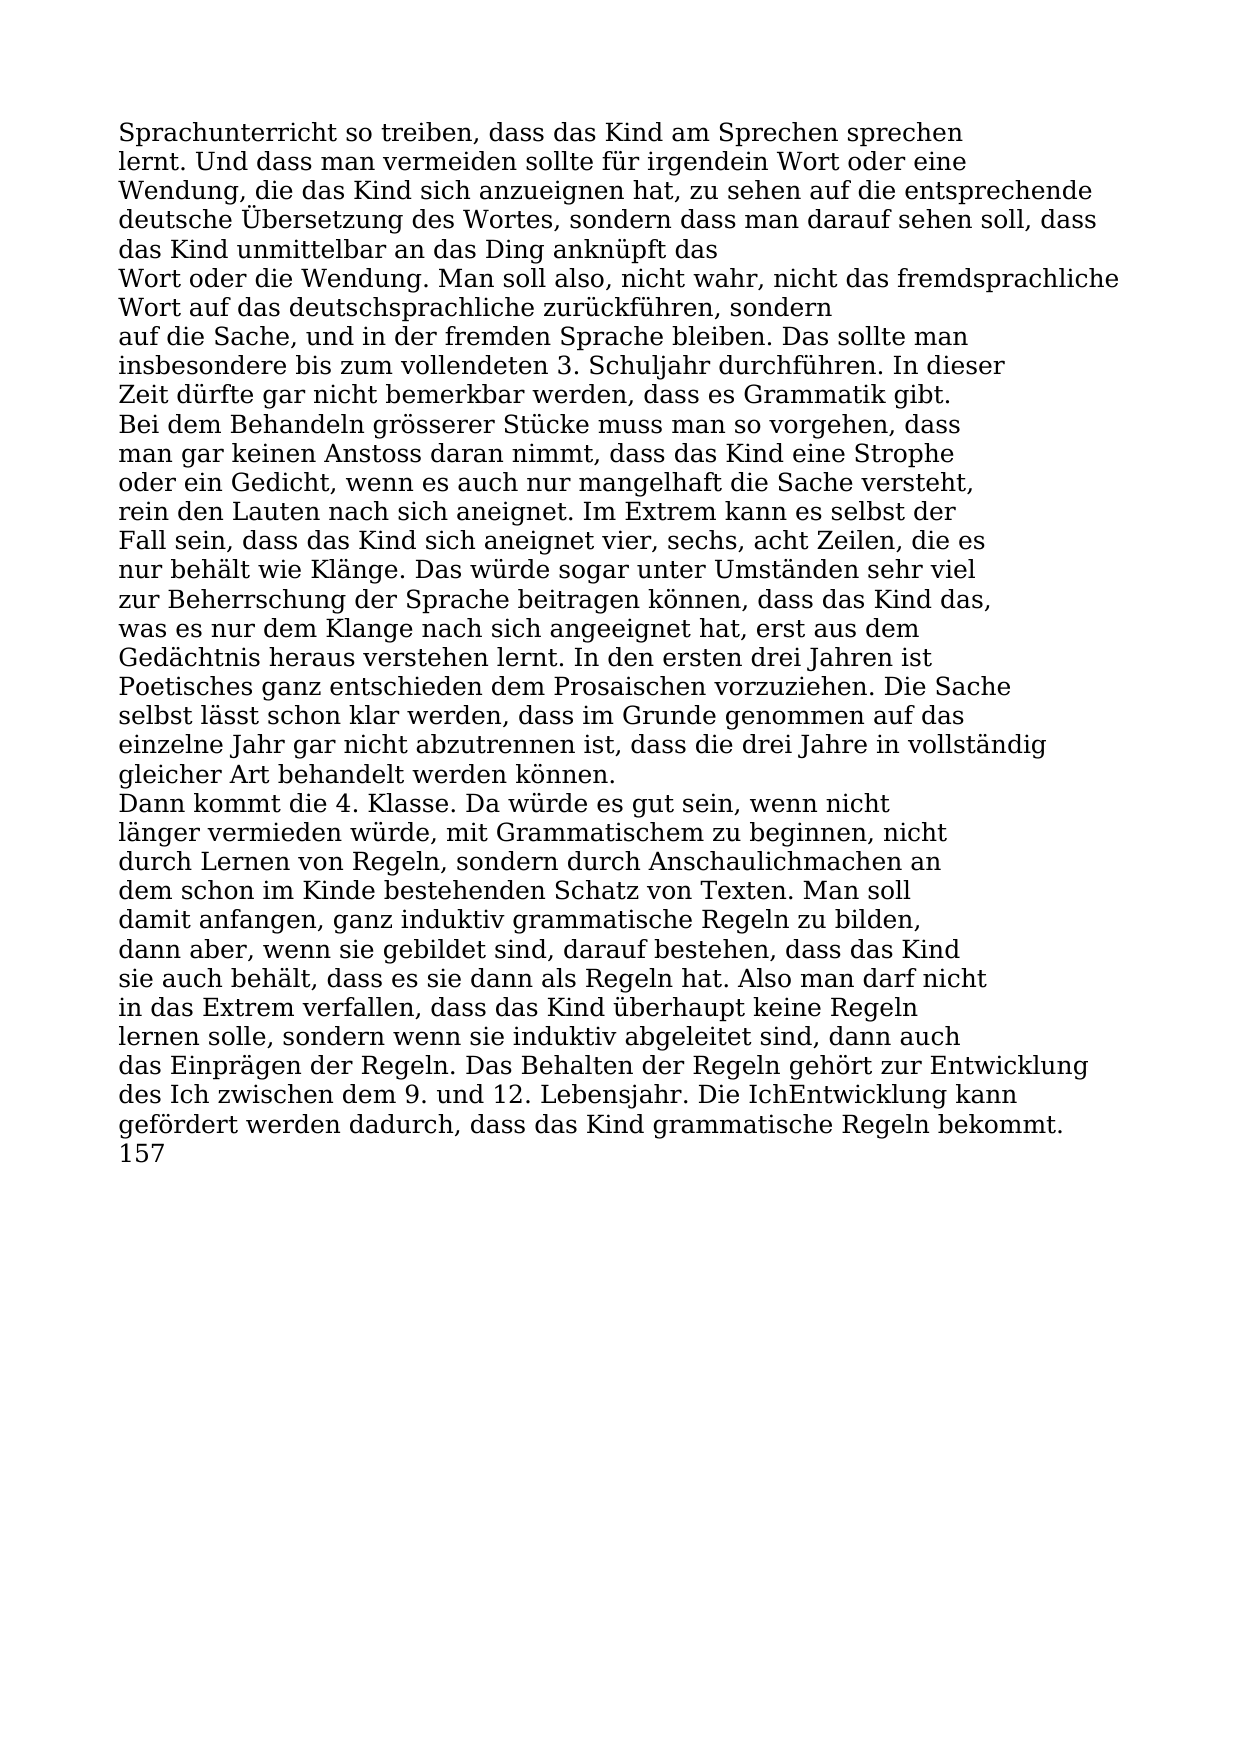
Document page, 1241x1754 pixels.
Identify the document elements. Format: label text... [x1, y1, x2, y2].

text lernt. Und dass man vermeiden sollte für irgendein Wort oder eine [118, 147, 1122, 176]
text nur behält wie Klänge. Das würde sogar unter Umständen sehr viel [118, 556, 1122, 585]
text man gar keinen Anstoss daran nimmt, dass das Kind eine Strophe [118, 439, 1122, 468]
text dem schon im Kinde bestehenden Schatz von Texten. Man soll [118, 876, 1122, 906]
text auf die Sache, und in der fremden Sprache bleiben. Das sollte man [118, 322, 1122, 351]
text lernen solle, sondern wenn sie induktiv abgeleitet sind, dann auch [118, 1022, 1122, 1051]
text zur Beherrschung der Sprache beitragen können, dass das Kind das, [118, 585, 1122, 614]
text dann aber, wenn sie gebildet sind, darauf bestehen, dass das Kind [118, 935, 1122, 964]
text durch Lernen von Regeln, sondern durch Anschaulichmachen an [118, 847, 1122, 876]
text Zeit dürfte gar nicht bemerkbar werden, dass es Grammatik gibt. [118, 381, 1122, 410]
text Dann kommt die 4. Klasse. Da würde es gut sein, wenn nicht [118, 789, 1122, 818]
text Fall sein, dass das Kind sich aneignet vier, sechs, acht Zeilen, die es [118, 526, 1122, 556]
text länger vermieden würde, mit Grammatischem zu beginnen, nicht [118, 818, 1122, 847]
text selbst lässt schon klar werden, dass im Grunde genommen auf das [118, 701, 1122, 731]
text damit anfangen, ganz induktiv grammatische Regeln zu bilden, [118, 906, 1122, 935]
text rein den Lauten nach sich aneignet. Im Extrem kann es selbst der [118, 497, 1122, 526]
text das Einprägen der Regeln. Das Behalten der Regeln gehört zur Entwicklung des Ich zwischen dem 9. und 12. Lebensjahr. Die IchEntwicklung kann gefördert werden dadurch, dass das Kind grammatische Regeln bekommt. [118, 1051, 1122, 1139]
text Wort oder die Wendung. Man soll also, nicht wahr, nicht das fremdsprachliche Wort auf das deutschsprachliche zurückführen, sondern [118, 264, 1122, 322]
text in das Extrem verfallen, dass das Kind überhaupt keine Regeln [118, 993, 1122, 1022]
text Poetisches ganz entschieden dem Prosaischen vorzuziehen. Die Sache [118, 672, 1122, 701]
text sie auch behält, dass es sie dann als Regeln hat. Also man darf nicht [118, 964, 1122, 993]
text 157 [118, 1139, 1122, 1168]
text Wendung, die das Kind sich anzueignen hat, zu sehen auf die entsprechende deutsche Übersetzung des Wortes, sondern dass man darauf sehen soll, dass das Kind unmittelbar an das Ding anknüpft das [118, 176, 1122, 264]
text einzelne Jahr gar nicht abzutrennen ist, dass die drei Jahre in vollständig gleicher Art behandelt werden können. [118, 731, 1122, 789]
text Sprachunterricht so treiben, dass das Kind am Sprechen sprechen [118, 118, 1122, 147]
text Gedächtnis heraus verstehen lernt. In den ersten drei Jahren ist [118, 643, 1122, 672]
text insbesondere bis zum vollendeten 3. Schuljahr durchführen. In dieser [118, 351, 1122, 381]
text oder ein Gedicht, wenn es auch nur mangelhaft die Sache versteht, [118, 468, 1122, 497]
text was es nur dem Klange nach sich angeeignet hat, erst aus dem [118, 614, 1122, 643]
text Bei dem Behandeln grösserer Stücke muss man so vorgehen, dass [118, 410, 1122, 439]
